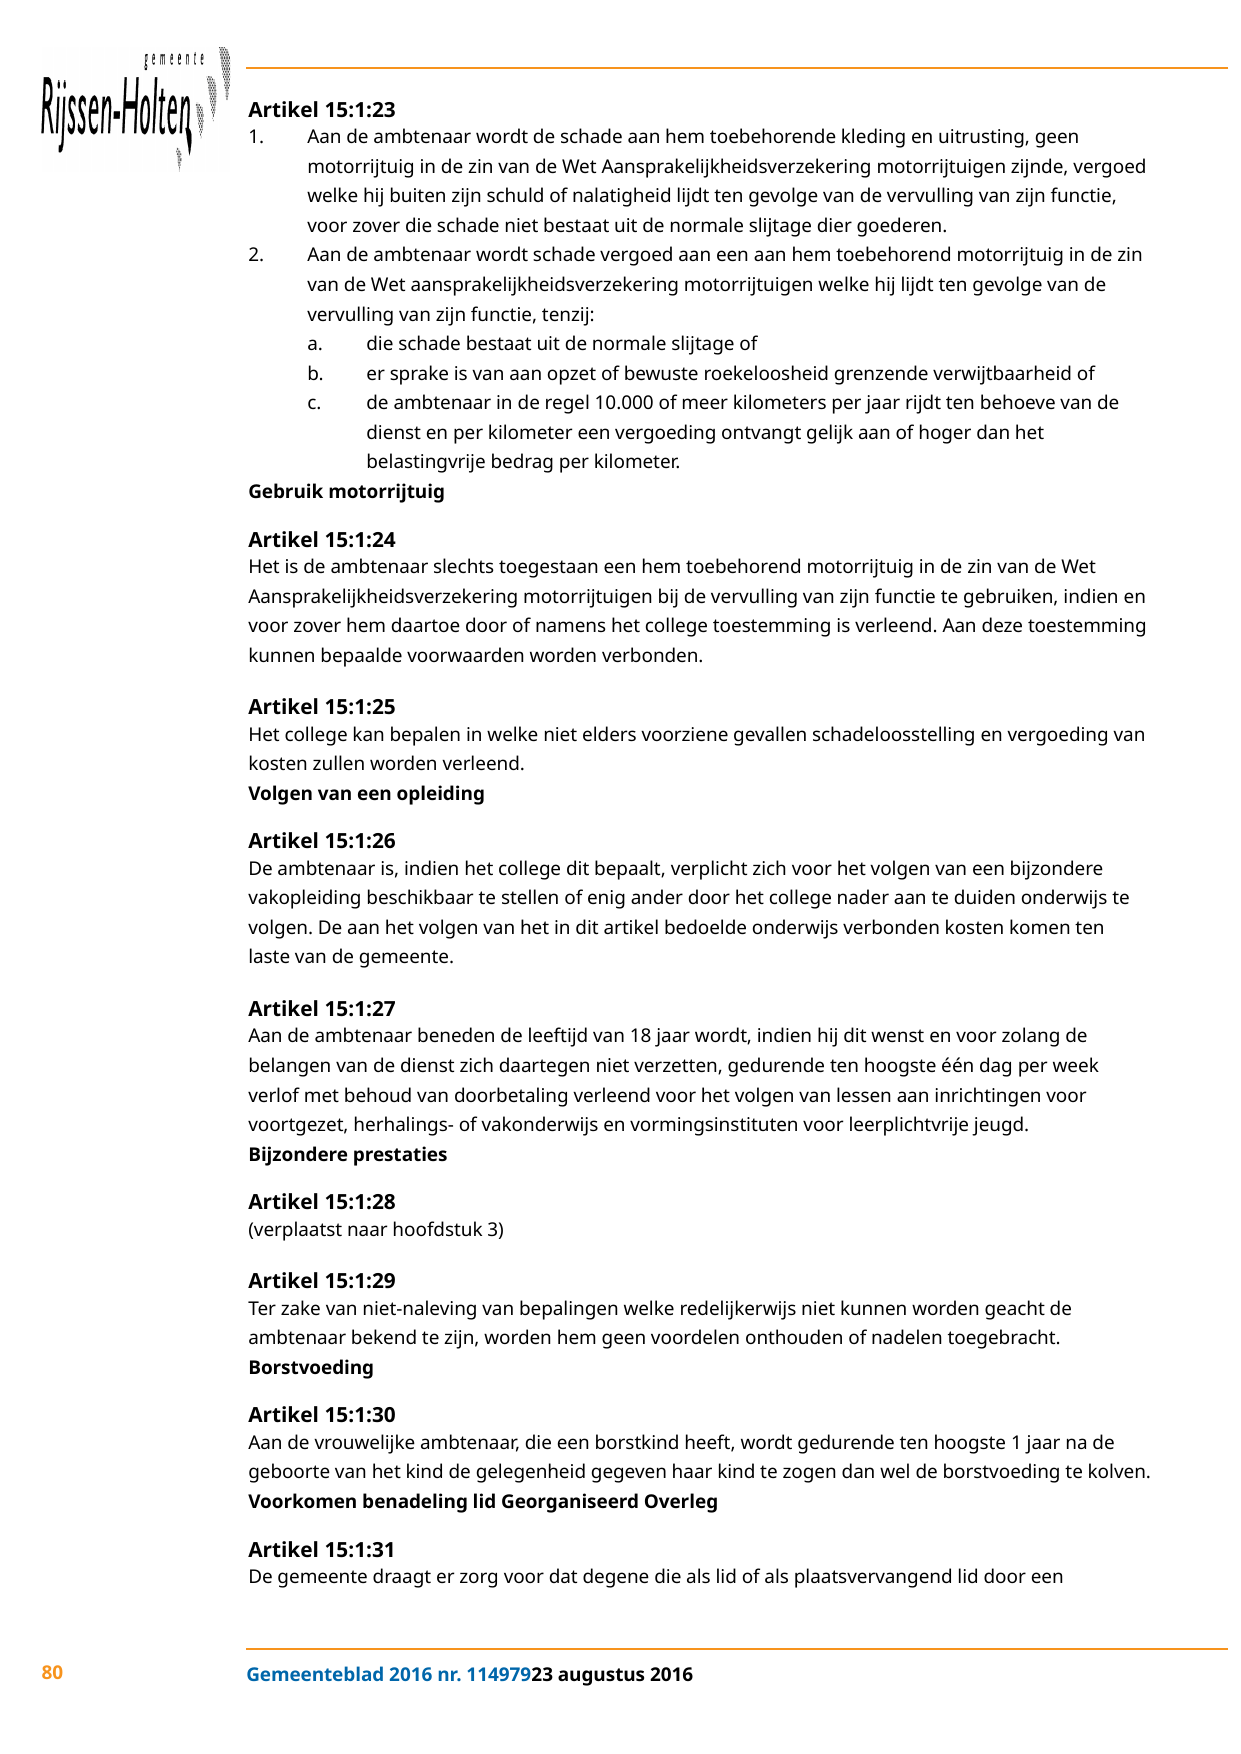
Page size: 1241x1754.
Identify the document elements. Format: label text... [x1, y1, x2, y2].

text Borstvoeding [248, 1354, 1152, 1380]
list die schade bestaat uit de normale slijtage of [307, 330, 1152, 356]
list de ambtenaar in de regel 10.000 of meer kilometers per jaar rijdt ten behoeve van de dienst en per kilometer een vergoeding ontvangt gelijk aan of hoger dan het belastingvrije bedrag per kilometer. [307, 389, 1152, 474]
text Artikel 15:1:23 [248, 95, 1152, 123]
text Artikel 15:1:28 [248, 1187, 1152, 1216]
text Artikel 15:1:29 [248, 1266, 1152, 1295]
list er sprake is van aan opzet of bewuste roekeloosheid grenzende verwijtbaarheid of [307, 360, 1152, 386]
text De gemeente draagt er zorg voor dat degene die als lid of als plaatsvervangend lid door een [248, 1563, 1152, 1589]
text Bijzondere prestaties [248, 1141, 1152, 1167]
picture [41, 47, 231, 172]
text Aan de ambtenaar beneden de leeftijd van 18 jaar wordt, indien hij dit wenst en voor zolang de belangen van de dienst zich daartegen niet verzetten, gedurende ten hoogste één dag per week verlof met behoud van doorbetaling verleend voor het volgen van lessen aan inrichtingen voor voortgezet, herhalings- of vakonderwijs en vormingsinstituten voor leerplichtvrije jeugd. [248, 1023, 1152, 1137]
text (verplaatst naar hoofdstuk 3) [248, 1216, 1152, 1242]
text Ter zake van niet-naleving van bepalingen welke redelijkerwijs niet kunnen worden geacht de ambtenaar bekend te zijn, worden hem geen voordelen onthouden of nadelen toegebracht. [248, 1295, 1152, 1350]
text Artikel 15:1:31 [248, 1535, 1152, 1563]
text Gebruik motorrijtuig [248, 478, 1152, 504]
text Volgen van een opleiding [248, 780, 1152, 806]
text De ambtenaar is, indien het college dit bepaalt, verplicht zich voor het volgen van een bijzondere vakopleiding beschikbaar te stellen of enig ander door het college nader aan te duiden onderwijs te volgen. De aan het volgen van het in dit artikel bedoelde onderwijs verbonden kosten komen ten laste van de gemeente. [248, 855, 1152, 969]
text Artikel 15:1:26 [248, 827, 1152, 855]
text Het college kan bepalen in welke niet elders voorziene gevallen schadeloosstelling en vergoeding van kosten zullen worden verleend. [248, 721, 1152, 776]
text Voorkomen benadeling lid Georganiseerd Overleg [248, 1488, 1152, 1514]
text Artikel 15:1:27 [248, 994, 1152, 1023]
text Het is de ambtenaar slechts toegestaan een hem toebehorend motorrijtuig in de zin van de Wet Aansprakelijkheidsverzekering motorrijtuigen bij de vervulling van zijn functie te gebruiken, indien en voor zover hem daartoe door of namens het college toestemming is verleend. Aan deze toestemming kunnen bepaalde voorwaarden worden verbonden. [248, 553, 1152, 668]
text Artikel 15:1:30 [248, 1401, 1152, 1429]
list Aan de ambtenaar wordt schade vergoed aan een aan hem toebehorend motorrijtuig in de zin van de Wet aansprakelijkheidsverzekering motorrijtuigen welke hij lijdt ten gevolge van de vervulling van zijn functie, tenzij: [248, 242, 1152, 326]
text Artikel 15:1:24 [248, 525, 1152, 553]
text Aan de vrouwelijke ambtenaar, die een borstkind heeft, wordt gedurende ten hoogste 1 jaar na de geboorte van het kind de gelegenheid gegeven haar kind te zogen dan wel de borstvoeding te kolven. [248, 1429, 1152, 1484]
list Aan de ambtenaar wordt de schade aan hem toebehorende kleding en uitrusting, geen motorrijtuig in de zin van de Wet Aansprakelijkheidsverzekering motorrijtuigen zijnde, vergoed welke hij buiten zijn schuld of nalatigheid lijdt ten gevolge van de vervulling van zijn functie, voor zover die schade niet bestaat uit de normale slijtage dier goederen. [248, 123, 1152, 238]
text Artikel 15:1:25 [248, 692, 1152, 721]
